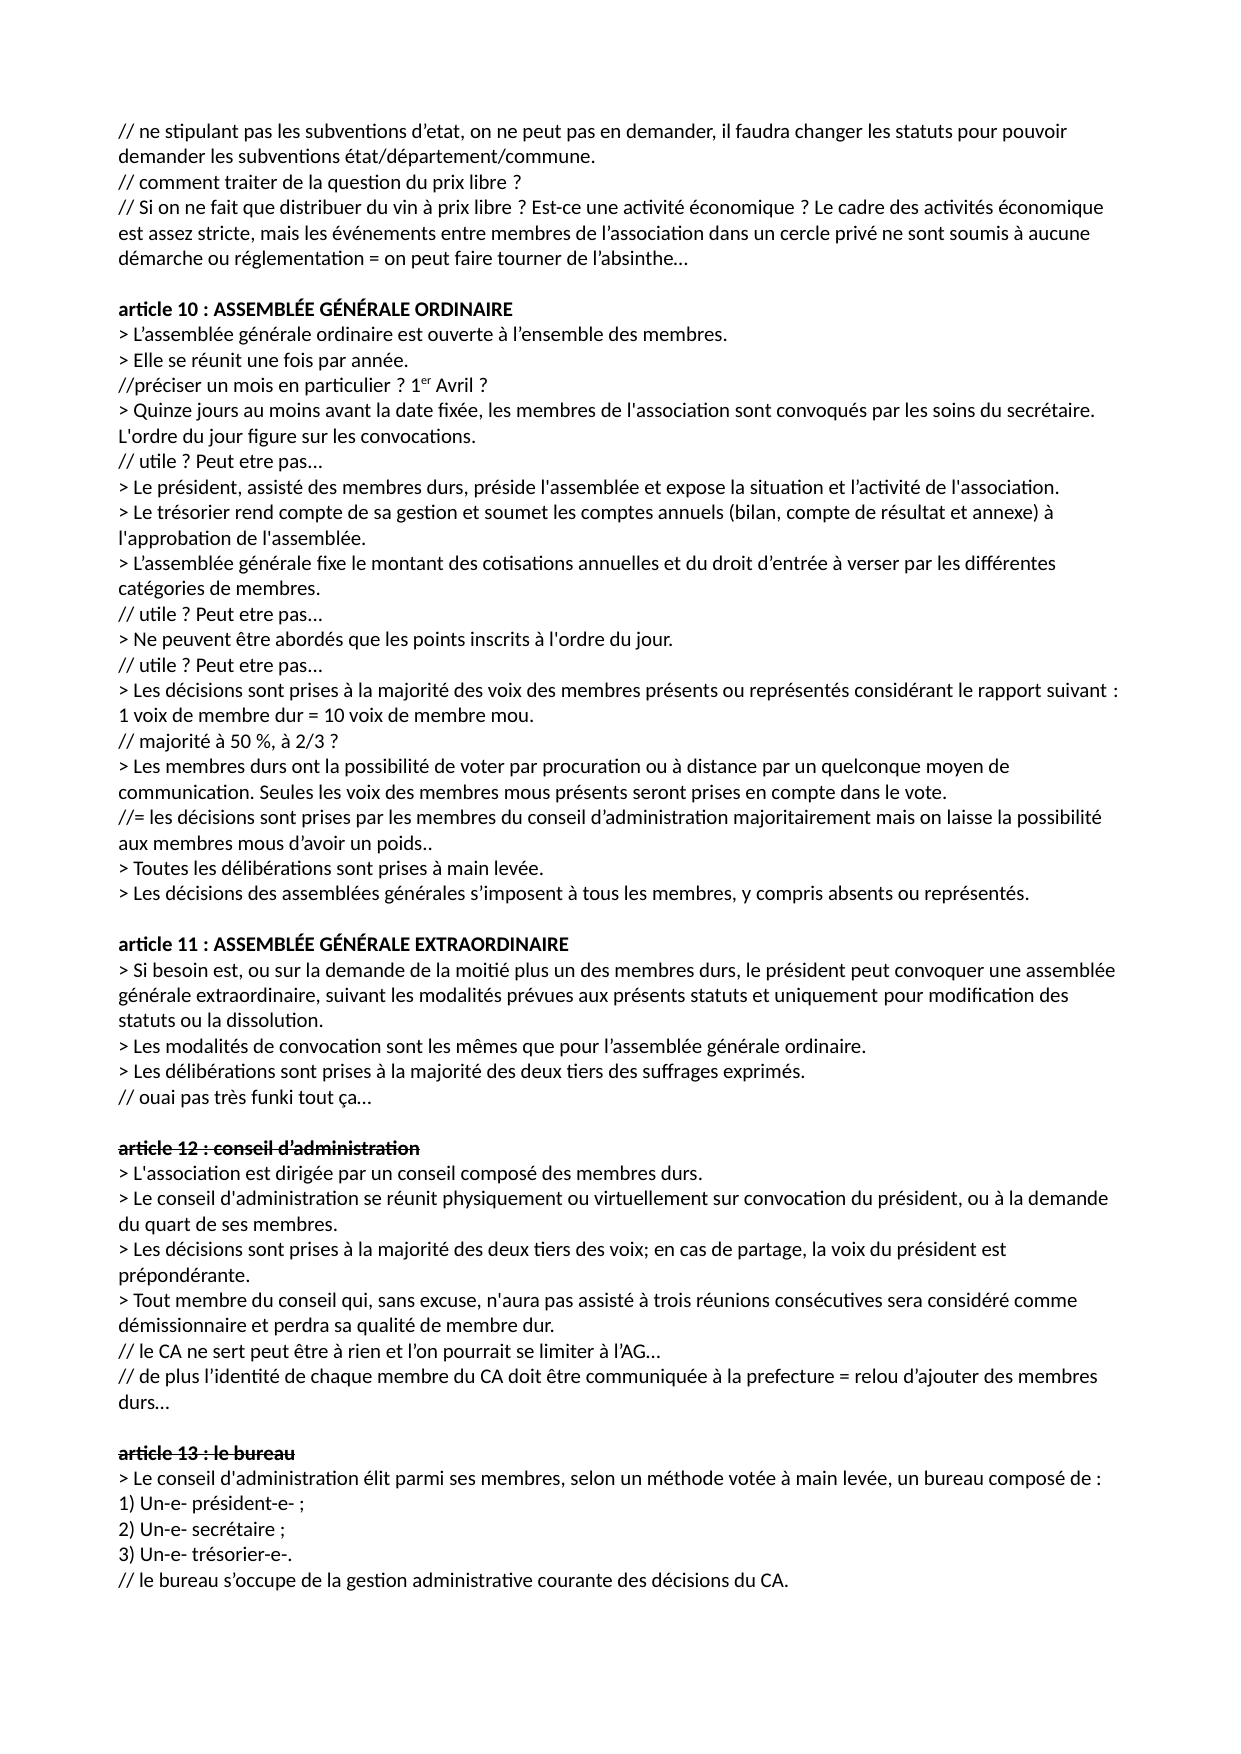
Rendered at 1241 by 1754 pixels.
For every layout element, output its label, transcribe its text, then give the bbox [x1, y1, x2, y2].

text // utile ? Peut etre pas... > Le président, assisté des membres durs, préside l'assemblée et expose la situation et l’activité de l'association. > Le trésorier rend compte de sa gestion et soumet les comptes annuels (bilan, compte de résultat et annexe) à l'approbation de l'assemblée. > L’assemblée générale fixe le montant des cotisations annuelles et du droit d’entrée à verser par les différentes catégories de membres. [118, 448, 1122, 601]
text // comment traiter de la question du prix libre ? [118, 169, 1122, 194]
text > L'association est dirigée par un conseil composé des membres durs. [118, 1160, 1122, 1186]
text // utile ? Peut etre pas... [118, 652, 1122, 677]
text // le CA ne sert peut être à rien et l’on pourrait se limiter à l’AG… [118, 1338, 1122, 1363]
text > Les délibérations sont prises à la majorité des deux tiers des suffrages exprimés. [118, 1058, 1122, 1084]
text > Les décisions sont prises à la majorité des voix des membres présents ou représentés considérant le rapport suivant : 1 voix de membre dur = 10 voix de membre mou. [118, 677, 1122, 728]
text // Si on ne fait que distribuer du vin à prix libre ? Est-ce une activité économique ? Le cadre des activités économique est assez stricte, mais les événements entre membres de l’association dans un cercle privé ne sont soumis à aucune démarche ou réglementation = on peut faire tourner de l’absinthe… [118, 194, 1122, 271]
text > Ne peuvent être abordés que les points inscrits à l'ordre du jour. [118, 626, 1122, 652]
text article 13 : le bureau [118, 1440, 1122, 1465]
text // ne stipulant pas les subventions d’etat, on ne peut pas en demander, il faudra changer les statuts pour pouvoir demander les subventions état/département/commune. [118, 118, 1122, 169]
text > Les décisions sont prises à la majorité des deux tiers des voix; en cas de partage, la voix du président est prépondérante. [118, 1236, 1122, 1287]
text // ouai pas très funki tout ça… [118, 1084, 1122, 1109]
text article 11 : ASSEMBLÉE GÉNÉRALE EXTRAORDINAIRE [118, 931, 1122, 957]
text > Si besoin est, ou sur la demande de la moitié plus un des membres durs, le président peut convoquer une assemblée générale extraordinaire, suivant les modalités prévues aux présents statuts et uniquement pour modification des statuts ou la dissolution. [118, 957, 1122, 1033]
text > Les membres durs ont la possibilité de voter par procuration ou à distance par un quelconque moyen de communication. Seules les voix des membres mous présents seront prises en compte dans le vote. [118, 753, 1122, 804]
text > Elle se réunit une fois par année. [118, 347, 1122, 372]
text > L’assemblée générale ordinaire est ouverte à l’ensemble des membres. [118, 321, 1122, 347]
text > Tout membre du conseil qui, sans excuse, n'aura pas assisté à trois réunions consécutives sera considéré comme démissionnaire et perdra sa qualité de membre dur. [118, 1287, 1122, 1338]
text // le bureau s’occupe de la gestion administrative courante des décisions du CA. [118, 1567, 1122, 1592]
text // de plus l’identité de chaque membre du CA doit être communiquée à la prefecture = relou d’ajouter des membres durs… [118, 1363, 1122, 1414]
text article 10 : ASSEMBLÉE GÉNÉRALE ORDINAIRE [118, 296, 1122, 321]
text > Le conseil d'administration élit parmi ses membres, selon un méthode votée à main levée, un bureau composé de : 1) Un-e- président-e- ; 2) Un-e- secrétaire ; 3) Un-e- trésorier-e-. [118, 1465, 1122, 1567]
text > Le conseil d'administration se réunit physiquement ou virtuellement sur convocation du président, ou à la demande du quart de ses membres. [118, 1186, 1122, 1236]
text > Les décisions des assemblées générales s’imposent à tous les membres, y compris absents ou représentés. [118, 881, 1122, 906]
text > Quinze jours au moins avant la date fixée, les membres de l'association sont convoqués par les soins du secrétaire. L'ordre du jour figure sur les convocations. [118, 398, 1122, 448]
text //= les décisions sont prises par les membres du conseil d’administration majoritairement mais on laisse la possibilité aux membres mous d’avoir un poids.. [118, 804, 1122, 855]
text > Toutes les délibérations sont prises à main levée. [118, 855, 1122, 881]
text //préciser un mois en particulier ? 1er Avril ? [118, 372, 1122, 398]
text // majorité à 50 %, à 2/3 ? [118, 728, 1122, 753]
text > Les modalités de convocation sont les mêmes que pour l’assemblée générale ordinaire. [118, 1033, 1122, 1058]
text article 12 : conseil d’administration [118, 1135, 1122, 1160]
text // utile ? Peut etre pas... [118, 601, 1122, 626]
